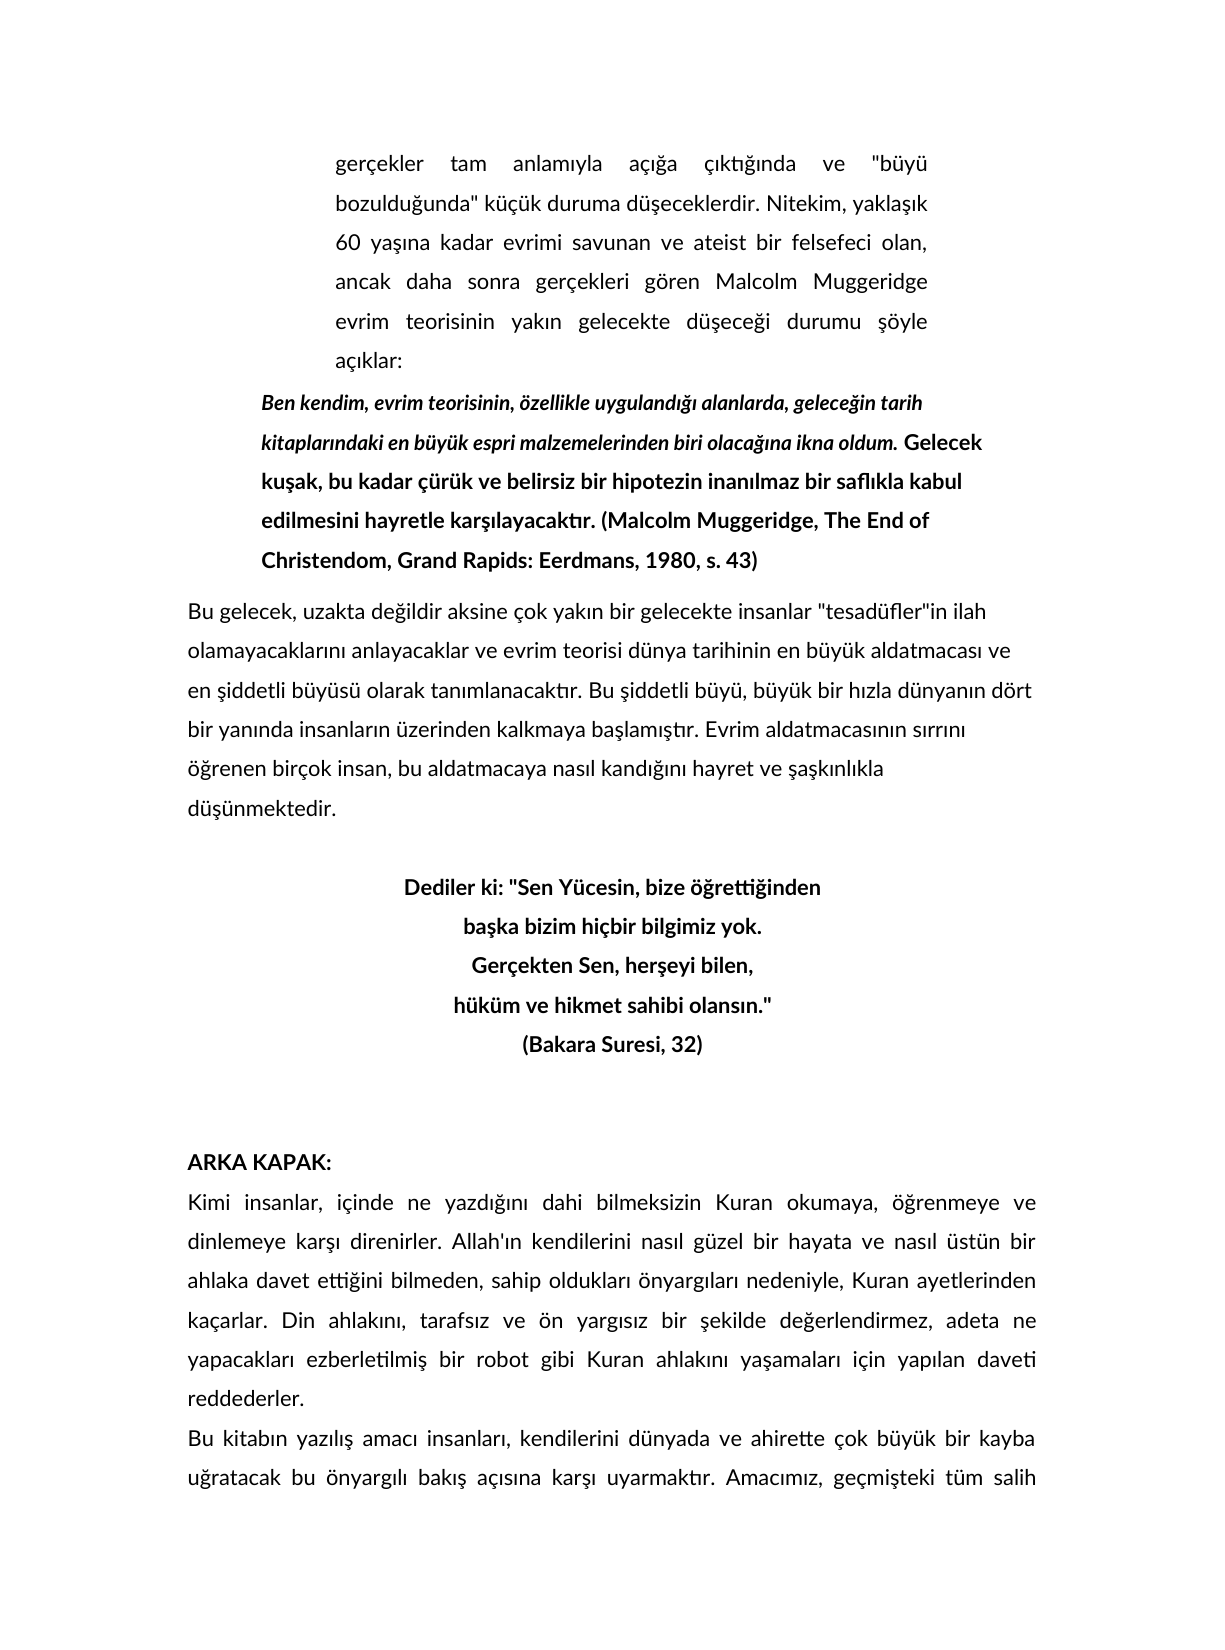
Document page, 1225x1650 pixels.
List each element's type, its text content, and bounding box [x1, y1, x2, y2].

text gerçekler tam anlamıyla açığa çıktığında ve "büyü bozulduğunda" küçük duruma düşeceklerdir. Nitekim, yaklaşık 60 yaşına kadar evrimi savunan ve ateist bir felsefeci olan, ancak daha sonra gerçekleri gören Malcolm Muggeridge evrim teorisinin yakın gelecekte düşeceği durumu şöyle açıklar: [335, 150, 928, 373]
text Bu gelecek, uzakta değildir aksine çok yakın bir gelecekte insanlar "tesadüfler"in ilah olamayacaklarını anlayacaklar ve evrim teorisi dünya tarihinin en büyük aldatmacası ve en şiddetli büyüsü olarak tanımlanacaktır. Bu şiddetli büyü, büyük bir hızla dünyanın dört bir yanında insanların üzerinden kalkmaya başlamıştır. Evrim aldatmacasının sırrını öğrenen birçok insan, bu aldatmacaya nasıl kandığını hayret ve şaşkınlıkla düşünmektedir. [187, 598, 1037, 821]
text hüküm ve hikmet sahibi olansın." [187, 991, 1037, 1018]
text (Bakara Suresi, 32) [187, 1031, 1037, 1057]
text Ben kendim, evrim teorisinin, özellikle uygulandığı alanlarda, geleceğin tarih kitaplarındaki en büyük espri malzemelerinden biri olacağına ikna oldum. Gelecek kuşak, bu kadar çürük ve belirsiz bir hipotezin inanılmaz bir saflıkla kabul edilmesini hayretle karşılayacaktır. (Malcolm Muggeridge, The End of Christendom, Grand Rapids: Eerdmans, 1980, s. 43) [261, 390, 1037, 573]
text Bu kitabın yazılış amacı insanları, kendilerini dünyada ve ahirette çok büyük bir kayba uğratacak bu önyargılı bakış açısına karşı uyarmaktır. Amacımız, geçmişteki tüm salih [187, 1424, 1037, 1490]
text Kimi insanlar, içinde ne yazdığını dahi bilmeksizin Kuran okumaya, öğrenmeye ve dinlemeye karşı direnirler. Allah'ın kendilerini nasıl güzel bir hayata ve nasıl üstün bir ahlaka davet ettiğini bilmeden, sahip oldukları önyargıları nedeniyle, Kuran ayetlerinden kaçarlar. Din ahlakını, tarafsız ve ön yargısız bir şekilde değerlendirmez, adeta ne yapacakları ezberletilmiş bir robot gibi Kuran ahlakını yaşamaları için yapılan daveti reddederler. [187, 1188, 1037, 1411]
text Dediler ki: "Sen Yücesin, bize öğrettiğinden [187, 873, 1037, 899]
text ARKA KAPAK: [187, 1149, 1037, 1175]
text başka bizim hiçbir bilgimiz yok. [187, 913, 1037, 939]
text Gerçekten Sen, herşeyi bilen, [187, 952, 1037, 978]
